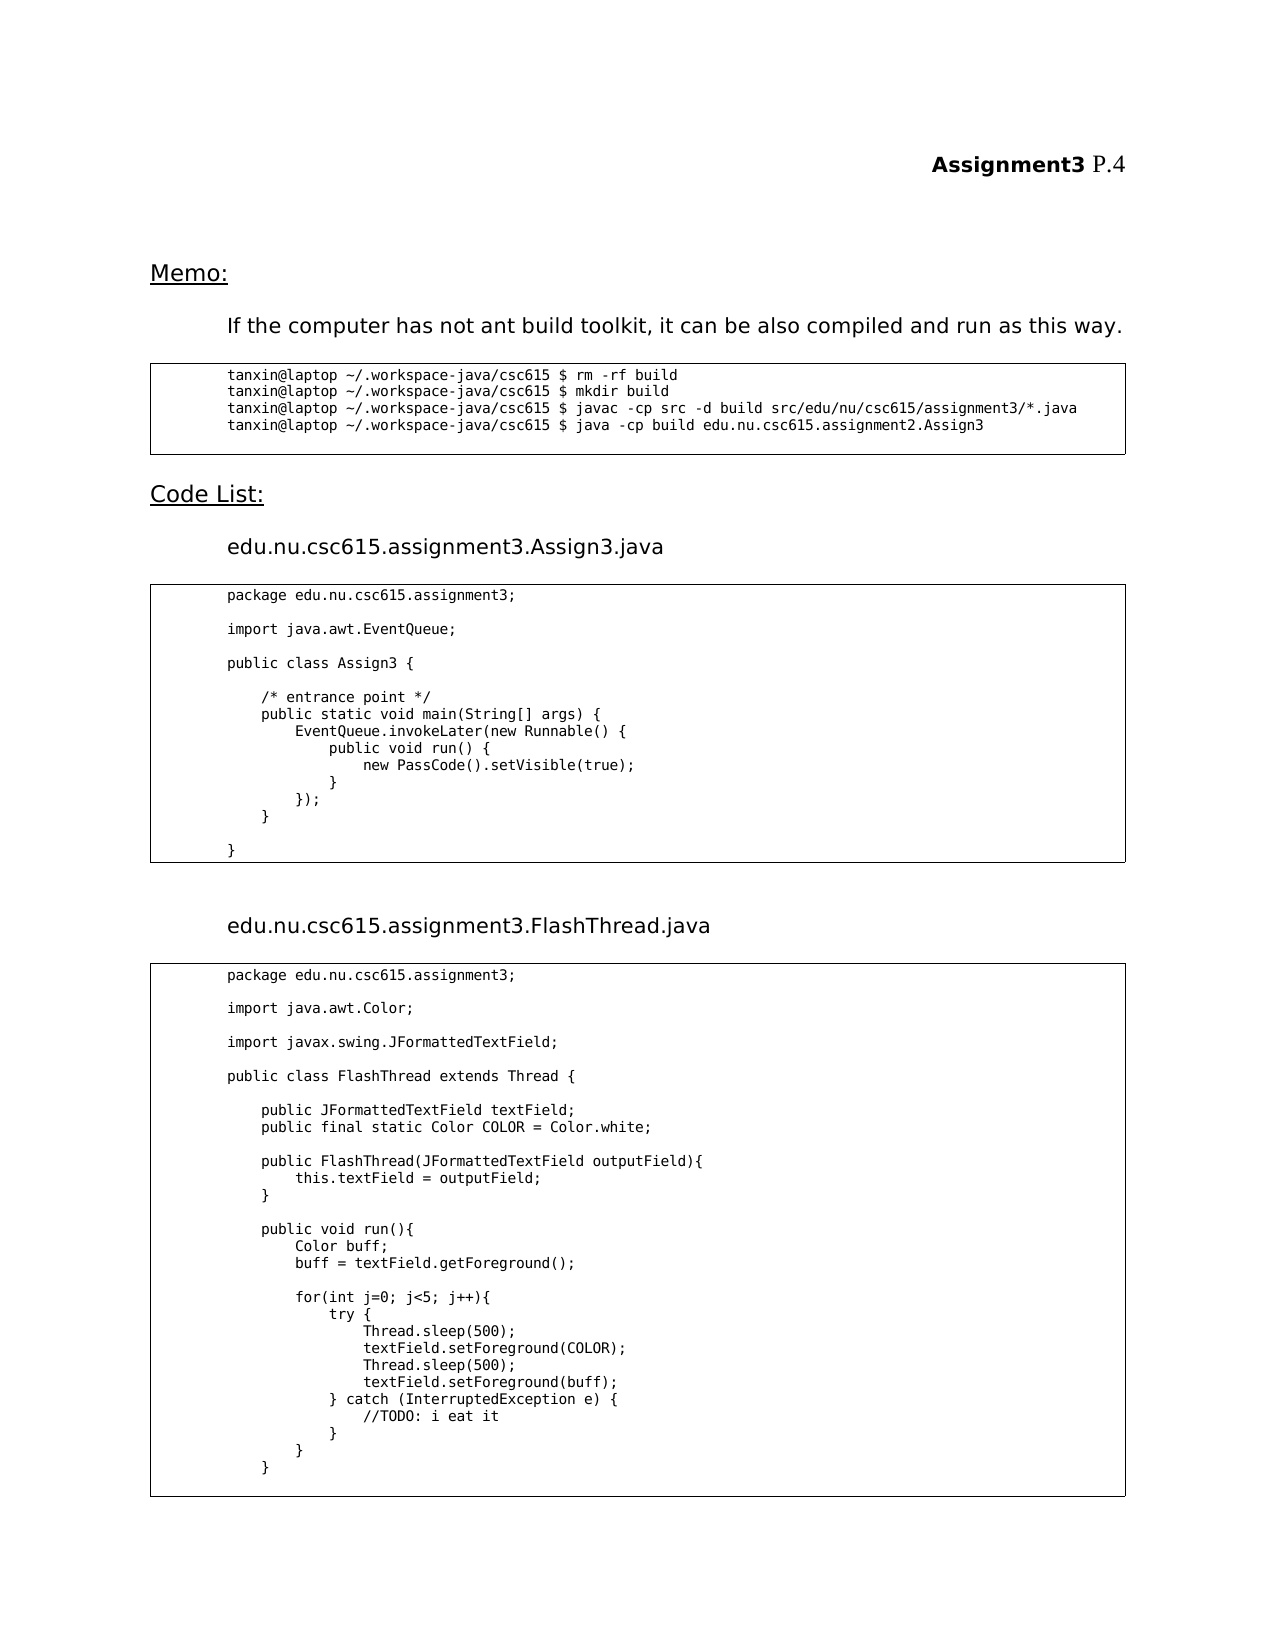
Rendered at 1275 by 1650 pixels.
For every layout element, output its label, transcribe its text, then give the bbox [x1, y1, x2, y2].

text public FlashThread(JFormattedTextField outputField){ [151, 1150, 1125, 1167]
text textField.setForeground(COLOR); [151, 1337, 1125, 1354]
text Thread.sleep(500); [151, 1320, 1125, 1337]
text edu.nu.csc615.assignment3.Assign3.java [150, 535, 1125, 560]
text public JFormattedTextField textField; [151, 1099, 1125, 1116]
text public class FlashThread extends Thread { [151, 1065, 1125, 1085]
text package edu.nu.csc615.assignment3; [151, 964, 1125, 983]
text public void run(){ [151, 1218, 1125, 1235]
text tanxin@laptop ~/.workspace-java/csc615 $ javac -cp src -d build src/edu/nu/csc615/assignment3/*.java [151, 397, 1125, 414]
text edu.nu.csc615.assignment3.FlashThread.java [150, 914, 1125, 939]
text import java.awt.Color; [151, 997, 1125, 1017]
text try { [151, 1303, 1125, 1320]
text tanxin@laptop ~/.workspace-java/csc615 $ java -cp build edu.nu.csc615.assignment2.Assign3 [151, 414, 1125, 434]
text /* entrance point */ [151, 686, 1125, 703]
text public void run() { [151, 737, 1125, 754]
text import java.awt.EventQueue; [151, 618, 1125, 638]
text public static void main(String[] args) { [151, 703, 1125, 720]
text buff = textField.getForeground(); [151, 1252, 1125, 1272]
text tanxin@laptop ~/.workspace-java/csc615 $ rm -rf build [151, 364, 1125, 380]
text } [151, 1456, 1125, 1476]
text Thread.sleep(500); [151, 1354, 1125, 1371]
text } catch (InterruptedException e) { [151, 1388, 1125, 1405]
text } [151, 1439, 1125, 1456]
text for(int j=0; j<5; j++){ [151, 1286, 1125, 1303]
text tanxin@laptop ~/.workspace-java/csc615 $ mkdir build [151, 380, 1125, 397]
text }); [151, 788, 1125, 805]
subtitle Memo: [150, 260, 1125, 287]
text If the computer has not ant build toolkit, it can be also compiled and run as this way. [150, 314, 1125, 339]
text Color buff; [151, 1235, 1125, 1252]
text package edu.nu.csc615.assignment3; [151, 585, 1125, 604]
text } [151, 1422, 1125, 1439]
text public class Assign3 { [151, 652, 1125, 672]
text textField.setForeground(buff); [151, 1371, 1125, 1388]
text //TODO: i eat it [151, 1405, 1125, 1422]
text } [151, 805, 1125, 825]
text public final static Color COLOR = Color.white; [151, 1116, 1125, 1136]
text new PassCode().setVisible(true); [151, 754, 1125, 771]
text this.textField = outputField; [151, 1167, 1125, 1184]
subtitle Code List: [150, 481, 1125, 508]
text } [151, 1184, 1125, 1204]
text import javax.swing.JFormattedTextField; [151, 1031, 1125, 1051]
text } [151, 771, 1125, 788]
text EventQueue.invokeLater(new Runnable() { [151, 720, 1125, 737]
text } [151, 839, 1125, 862]
